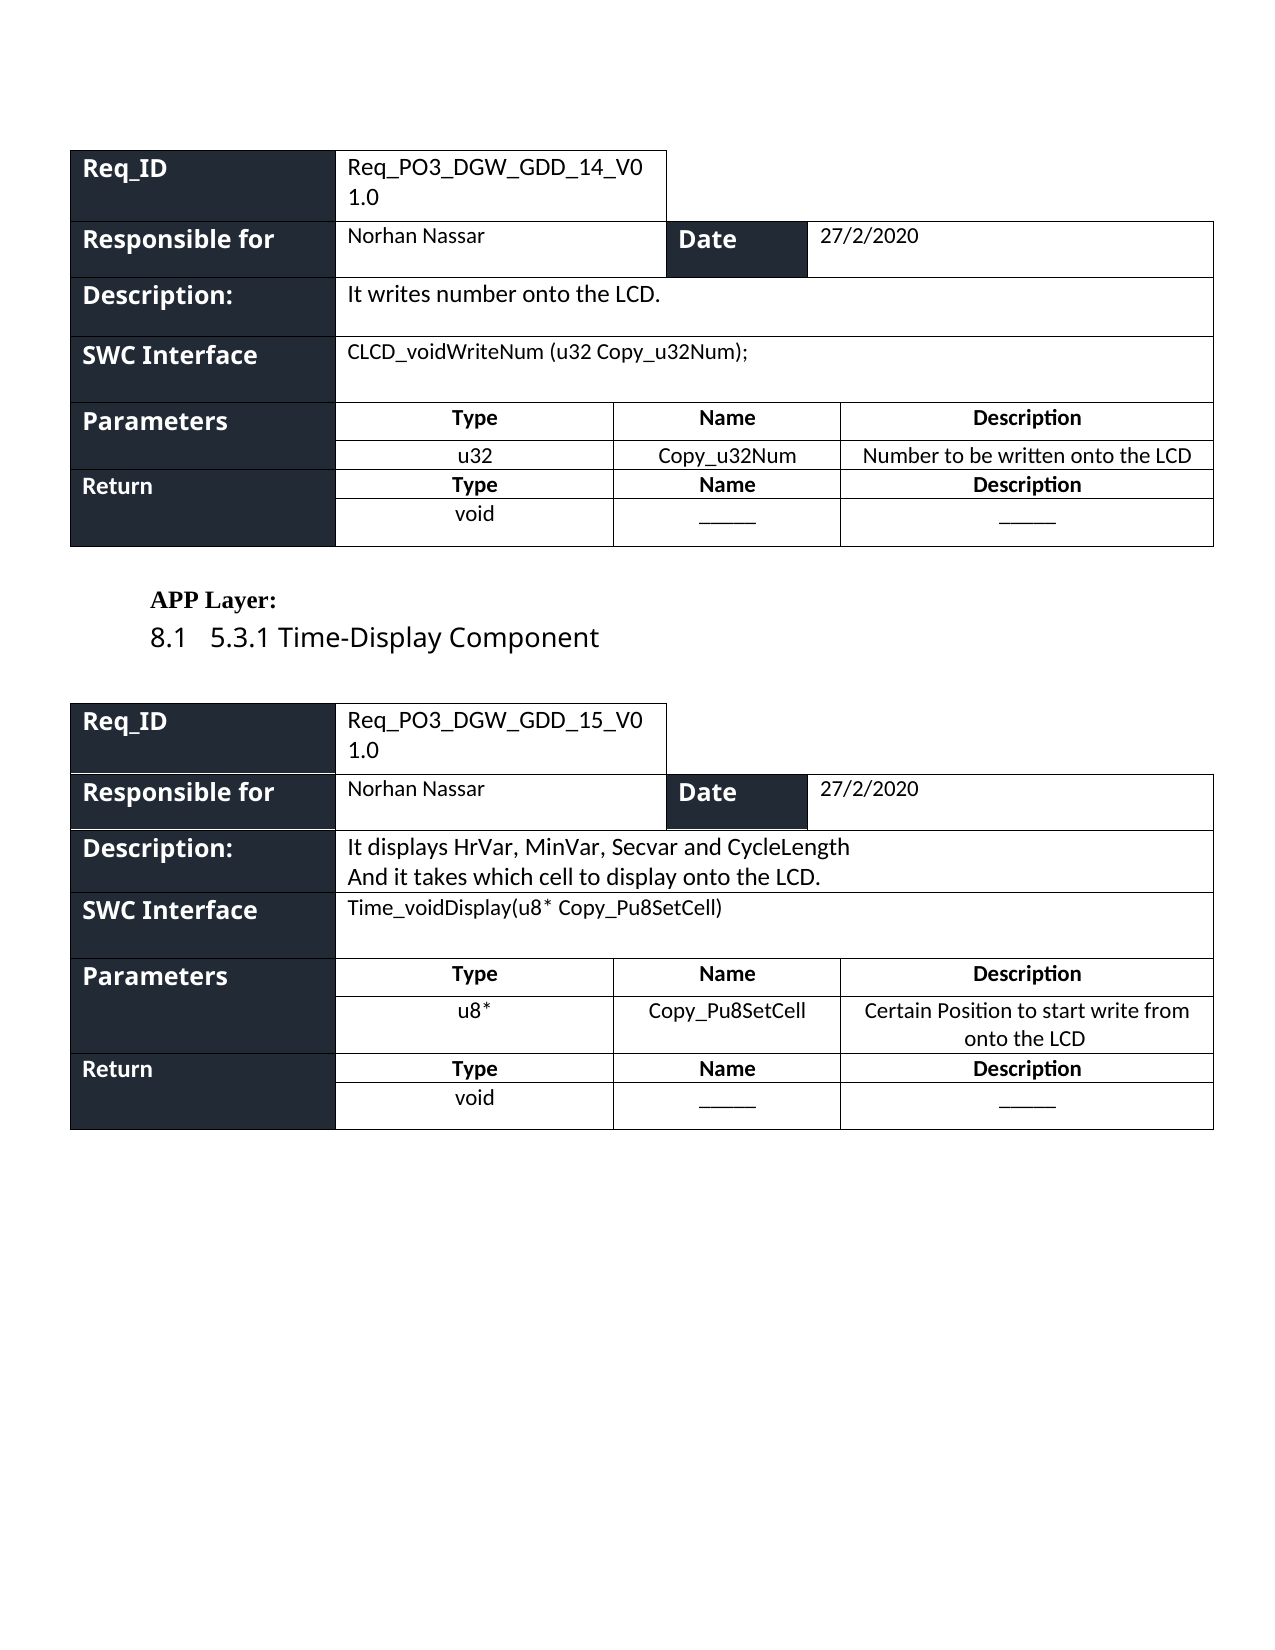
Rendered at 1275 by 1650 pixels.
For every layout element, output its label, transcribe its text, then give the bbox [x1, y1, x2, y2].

table_header Req_ID [71, 704, 335, 773]
table_header Req_ID [71, 151, 335, 221]
table_cell Description [841, 403, 1213, 440]
table_header [841, 150, 1213, 221]
table_header [808, 150, 841, 221]
table_cell It displays HrVar, MinVar, Secvar and CycleLength And it takes which cell to display onto the LCD. [336, 831, 1213, 892]
table_cell 27/2/2020 [808, 222, 1213, 277]
table_cell _____ [841, 499, 1213, 546]
table_header Req_PO3_DGW_GDD_15_V01.0 [336, 704, 666, 773]
table_cell Name [614, 403, 840, 440]
table_cell Return [71, 1054, 335, 1129]
table_cell void [336, 1083, 613, 1129]
table_cell SWC Interface [71, 893, 335, 958]
table_header [667, 150, 808, 221]
table_cell Type [336, 959, 613, 996]
table_cell Responsible for [71, 222, 335, 277]
table_cell _____ [841, 1083, 1213, 1129]
table_cell Name [614, 470, 840, 498]
table_cell Type [336, 470, 613, 498]
table_cell Type [336, 403, 613, 440]
table_cell It writes number onto the LCD. [336, 278, 1213, 336]
table_cell Date [667, 222, 807, 277]
table_cell Description [841, 959, 1213, 996]
table_header Req_PO3_DGW_GDD_14_V01.0 [336, 151, 666, 221]
table_cell Time_voidDisplay(u8* Copy_Pu8SetCell) [336, 893, 1213, 958]
table_header [667, 703, 808, 773]
table_header [808, 703, 841, 773]
table_cell Parameters [71, 959, 335, 1053]
table_cell u8* [336, 997, 613, 1053]
table_cell u32 [336, 441, 613, 469]
table_cell Type [336, 1054, 613, 1082]
table_cell Description [841, 1054, 1213, 1082]
table_header [841, 703, 1213, 773]
table_cell Number to be written onto the LCD [841, 441, 1213, 469]
table_cell CLCD_voidWriteNum (u32 Copy_u32Num); [336, 337, 1213, 402]
table_cell void [336, 499, 613, 546]
table_cell Copy_Pu8SetCell [614, 997, 840, 1053]
table_cell _____ [614, 1083, 840, 1129]
table_cell Parameters [71, 403, 335, 469]
table_cell Description: [71, 831, 335, 892]
table_cell Return [71, 470, 335, 546]
table_cell Description: [71, 278, 335, 336]
table_cell _____ [614, 499, 840, 546]
table_cell Description [841, 470, 1213, 498]
table_cell 27/2/2020 [808, 775, 1213, 829]
table_cell Norhan Nassar [336, 222, 666, 277]
table_cell Name [614, 1054, 840, 1082]
table_cell Certain Position to start write from onto the LCD [841, 997, 1213, 1053]
table_cell Copy_u32Num [614, 441, 840, 469]
table_cell SWC Interface [71, 337, 335, 402]
table_cell Norhan Nassar [336, 775, 666, 829]
table_cell Responsible for [71, 775, 335, 829]
subtitle APP Layer: [150, 585, 1125, 613]
table_cell Date [667, 775, 807, 829]
table_cell Name [614, 959, 840, 996]
subtitle 5.3.1 Time-Display Component [150, 619, 1125, 656]
